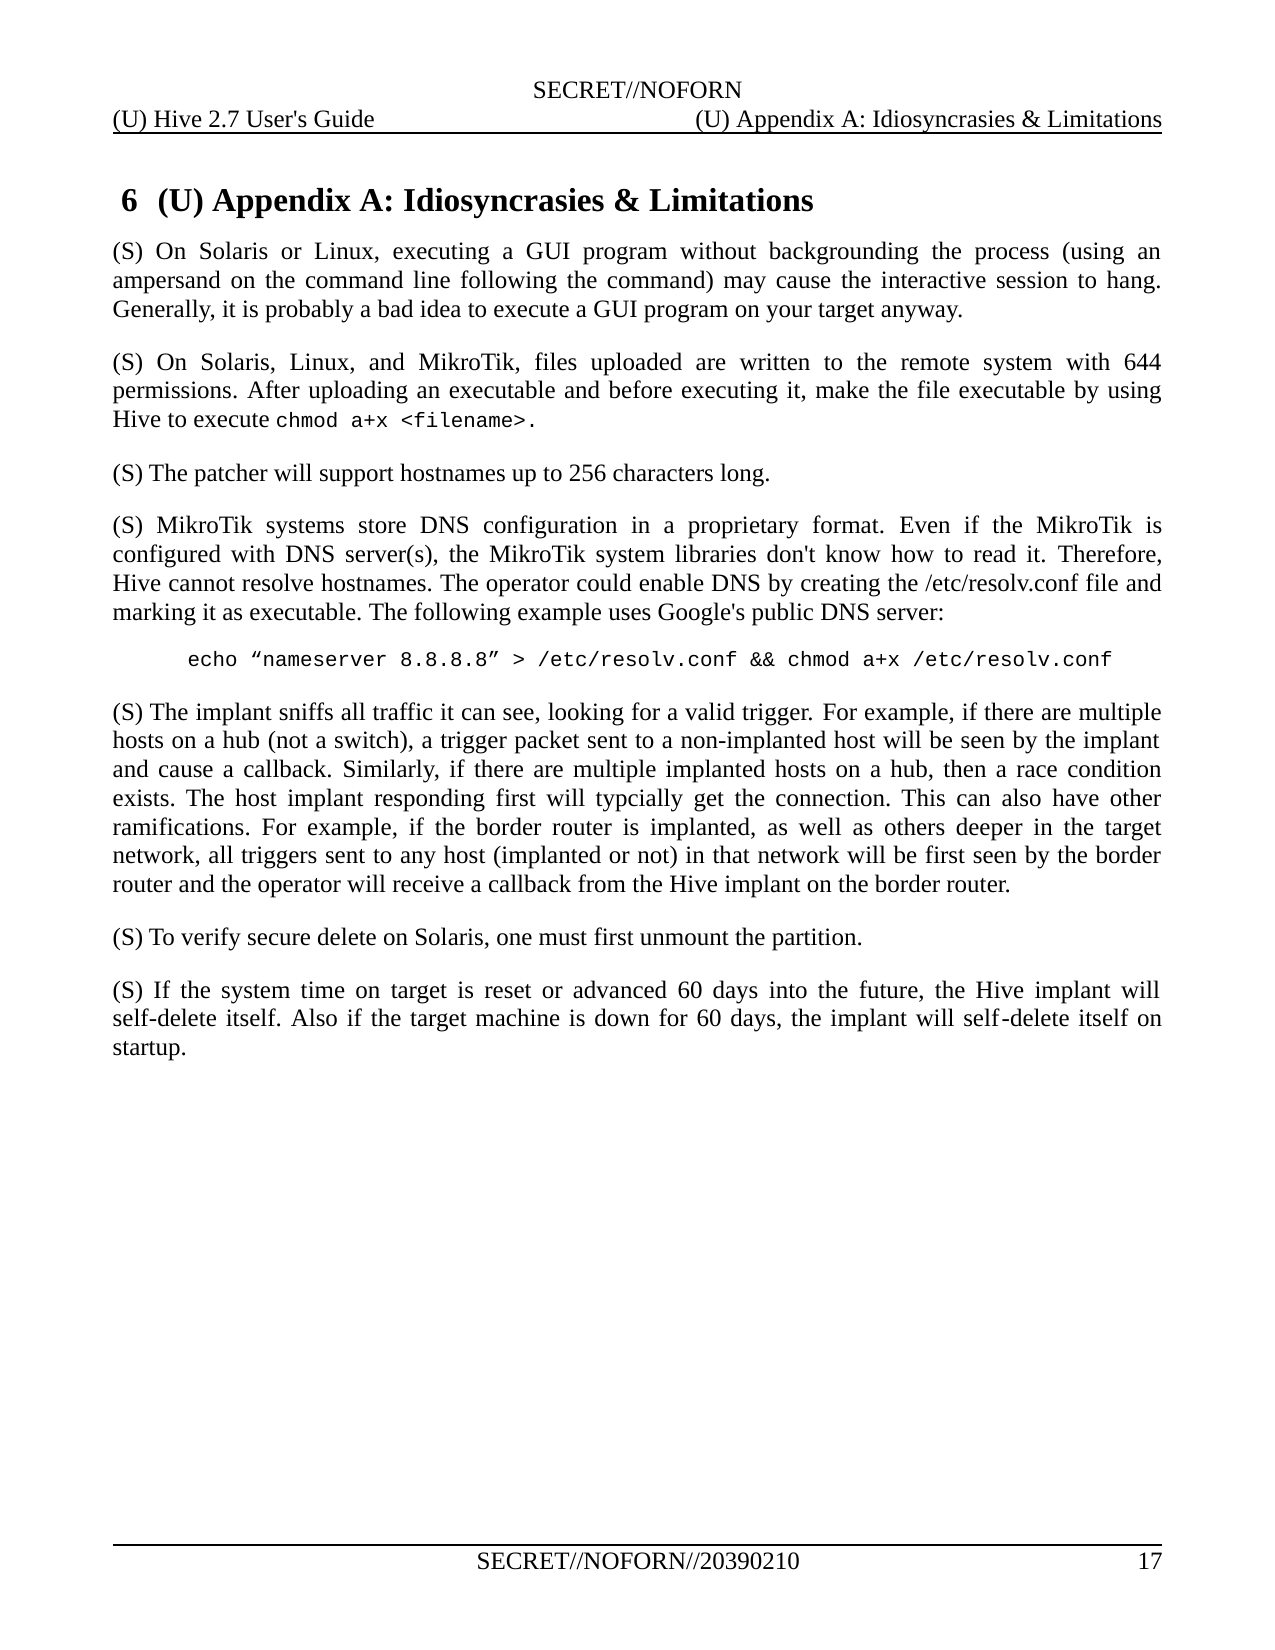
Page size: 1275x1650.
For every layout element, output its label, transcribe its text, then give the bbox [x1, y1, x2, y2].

text (S) The patcher will support hostnames up to 256 characters long. [112, 458, 1162, 486]
text (S) On Solaris or Linux, executing a GUI program without backgrounding the process (using an ampersand on the command line following the command) may cause the interactive session to hang. Generally, it is probably a bad idea to execute a GUI program on your target anyway. [112, 236, 1162, 323]
subtitle (U) Appendix A: Idiosyncrasies & Limitations [112, 180, 1162, 218]
text (S) The implant sniffs all traffic it can see, looking for a valid trigger. For example, if there are multiple hosts on a hub (not a switch), a trigger packet sent to a non-implanted host will be seen by the implant and cause a callback. Similarly, if there are multiple implanted hosts on a hub, then a race condition exists. The host implant responding first will typcially get the connection. This can also have other ramifications. For example, if the border router is implanted, as well as others deeper in the target network, all triggers sent to any host (implanted or not) in that network will be first seen by the border router and the operator will receive a callback from the Hive implant on the border router. [112, 697, 1162, 898]
text (S) MikroTik systems store DNS configuration in a proprietary format. Even if the MikroTik is configured with DNS server(s), the MikroTik system libraries don't know how to read it. Therefore, Hive cannot resolve hostnames. The operator could enable DNS by creating the /etc/resolv.conf file and marking it as executable. The following example uses Google's public DNS server: [112, 510, 1162, 625]
text (S) On Solaris, Linux, and MikroTik, files uploaded are written to the remote system with 644 permissions. After uploading an executable and before executing it, make the file executable by using Hive to execute chmod a+x <filename>. [112, 347, 1162, 434]
text echo “nameserver 8.8.8.8” > /etc/resolv.conf && chmod a+x /etc/resolv.conf [187, 649, 1162, 673]
text (S) To verify secure delete on Solaris, one must first unmount the partition. [112, 922, 1162, 951]
text (S) If the system time on target is reset or advanced 60 days into the future, the Hive implant will self‑delete itself. Also if the target machine is down for 60 days, the implant will self‑delete itself on startup. [112, 975, 1162, 1061]
